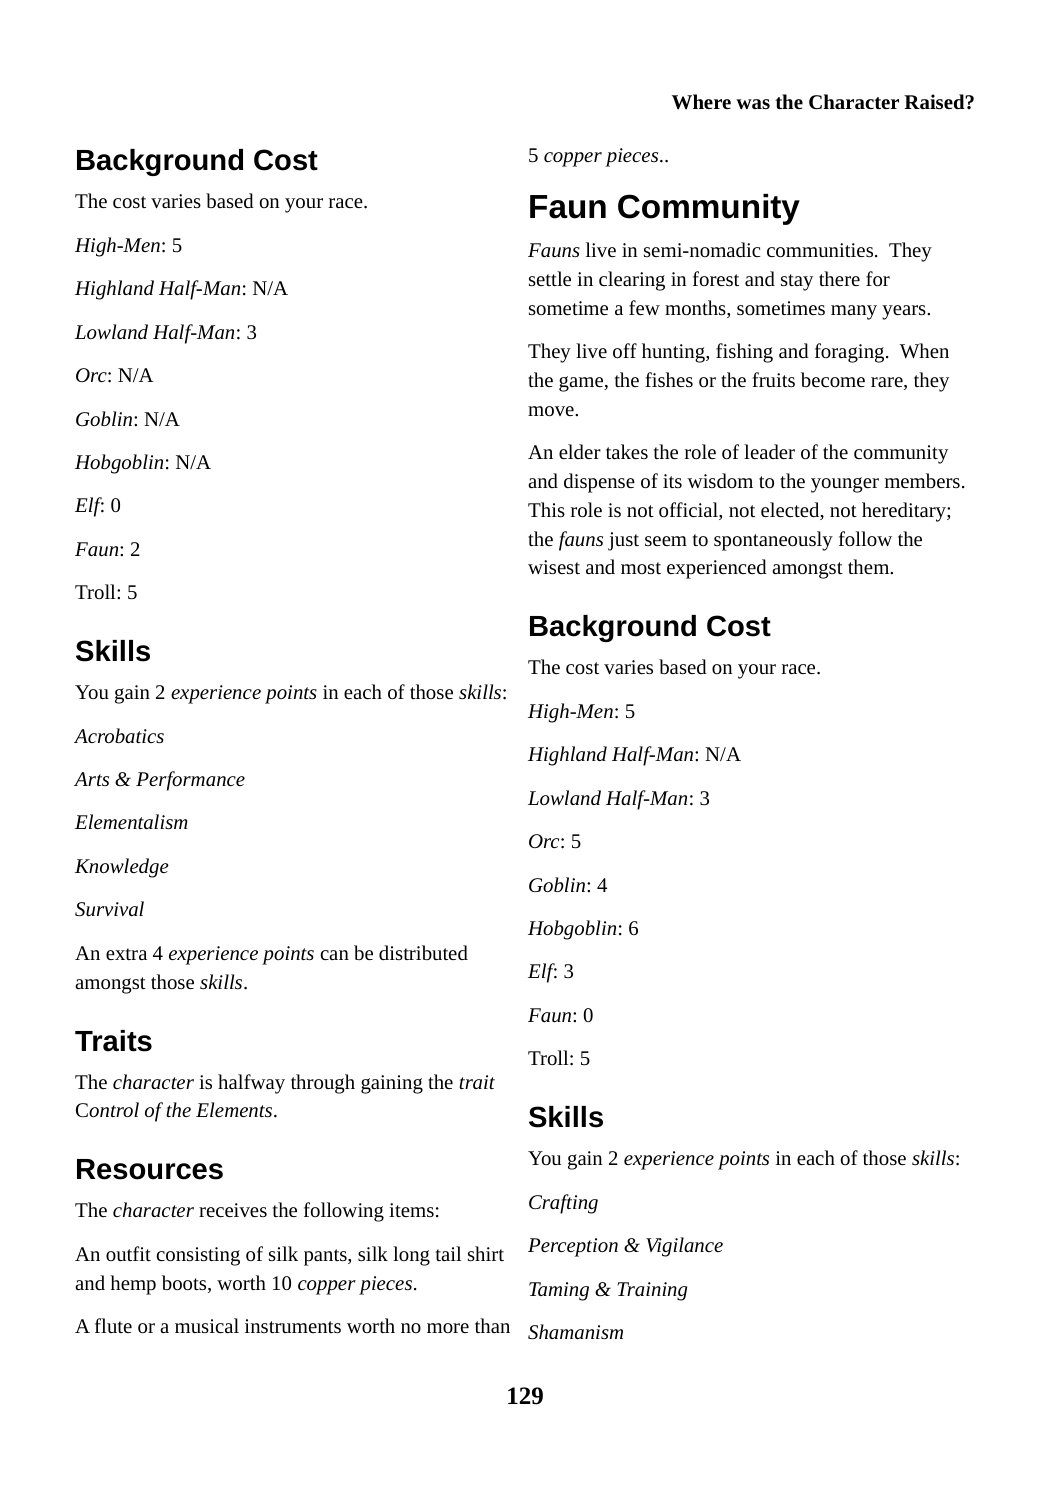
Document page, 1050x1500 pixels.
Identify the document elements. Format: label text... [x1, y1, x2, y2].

text A flute or a musical instruments worth no more than [75, 1314, 522, 1338]
text The character is halfway through gaining the trait Control of the Elements. [75, 1069, 522, 1122]
text Hobgoblin: 6 [528, 916, 975, 940]
text Knowledge [75, 854, 522, 878]
text Crafting [528, 1189, 975, 1214]
text Lowland Half-Man: 3 [75, 320, 522, 344]
text Goblin: N/A [75, 407, 522, 431]
text Orc: 5 [528, 829, 975, 853]
subtitle Background Cost [75, 143, 522, 177]
text Highland Half-Man: N/A [75, 276, 522, 300]
text They live off hunting, fishing and foraging. When the game, the fishes or the fruits become rare, they move. [528, 339, 975, 421]
text Lowland Half-Man: 3 [528, 786, 975, 810]
text Goblin: 4 [528, 872, 975, 897]
subtitle Skills [75, 634, 522, 668]
text Elf: 0 [75, 493, 522, 517]
text Elf: 3 [528, 959, 975, 983]
text Fauns live in semi-nomadic communities. They settle in clearing in forest and stay there for sometime a few months, sometimes many years. [528, 238, 975, 319]
subtitle Traits [75, 1023, 522, 1057]
text Highland Half-Man: N/A [528, 742, 975, 766]
text Perception & Vigilance [528, 1233, 975, 1257]
text The cost varies based on your race. [75, 189, 522, 213]
text An elder takes the role of leader of the community and dispense of its wisdom to the younger members. This role is not official, not elected, not hereditary; the fauns just seem to spontaneously follow the wisest and most experienced amongst them. [528, 440, 975, 579]
subtitle Skills [528, 1100, 975, 1134]
text An extra 4 experience points can be distributed amongst those skills. [75, 941, 522, 994]
text Arts & Performance [75, 767, 522, 791]
text The character receives the following items: [75, 1198, 522, 1222]
text High-Men: 5 [75, 233, 522, 257]
text 5 copper pieces.. [528, 143, 975, 167]
text Faun: 0 [528, 1003, 975, 1027]
text The cost varies based on your race. [528, 655, 975, 679]
text Acrobatics [75, 724, 522, 748]
text Orc: N/A [75, 363, 522, 387]
text Survival [75, 897, 522, 921]
text Hobgoblin: N/A [75, 450, 522, 474]
text An outfit consisting of silk pants, silk long tail shirt and hemp boots, worth 10 copper pieces. [75, 1242, 522, 1295]
text Troll: 5 [75, 580, 522, 604]
subtitle Background Cost [528, 609, 975, 643]
text Faun: 2 [75, 537, 522, 561]
text Elementalism [75, 811, 522, 834]
subtitle Resources [75, 1152, 522, 1186]
text Troll: 5 [528, 1046, 975, 1070]
subtitle Faun Community [528, 187, 975, 225]
text Shamanism [528, 1320, 975, 1344]
text High-Men: 5 [528, 699, 975, 723]
text Taming & Training [528, 1276, 975, 1301]
text You gain 2 experience points in each of those skills: [75, 680, 522, 704]
text You gain 2 experience points in each of those skills: [528, 1146, 975, 1170]
